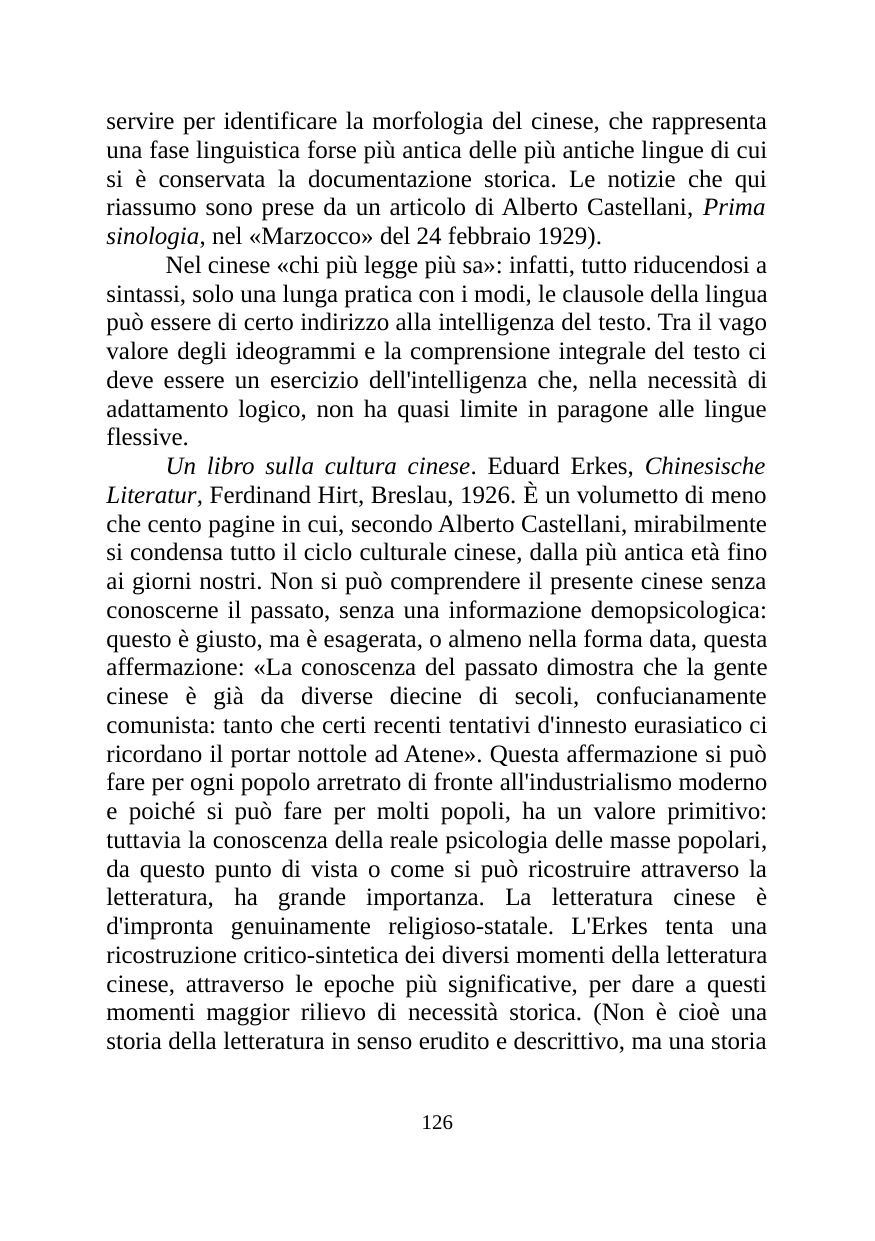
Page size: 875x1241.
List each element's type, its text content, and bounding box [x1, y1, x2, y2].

text servire per identificare la morfologia del cinese, che rappresenta una fase linguistica forse più antica delle più antiche lingue di cui si è conservata la documentazione storica. Le notizie che qui riassumo sono prese da un articolo di Alberto Castellani, Prima sinologia, nel «Marzocco» del 24 febbraio 1929). [106, 106, 768, 250]
text Nel cinese «chi più legge più sa»: infatti, tutto riducendosi a sintassi, solo una lunga pratica con i modi, le clausole della lingua può essere di certo indirizzo alla intelligenza del testo. Tra il vago valore degli ideogrammi e la comprensione integrale del testo ci deve essere un esercizio dell'intelligenza che, nella necessità di adattamento logico, non ha quasi limite in paragone alle lingue flessive. [106, 250, 768, 451]
text Un libro sulla cultura cinese. Eduard Erkes, Chinesische Literatur, Ferdinand Hirt, Breslau, 1926. È un volumetto di meno che cento pagine in cui, secondo Alberto Castellani, mirabilmente si condensa tutto il ciclo culturale cinese, dalla più antica età fino ai giorni nostri. Non si può comprendere il presente cinese senza conoscerne il passato, senza una informazione demopsicologica: questo è giusto, ma è esagerata, o almeno nella forma data, questa affermazione: «La conoscenza del passato dimostra che la gente cinese è già da diverse diecine di secoli, confucianamente comunista: tanto che certi recenti tentativi d'innesto eurasiatico ci ricordano il portar nottole ad Atene». Questa affermazione si può fare per ogni popolo arretrato di fronte all'industrialismo moderno e poiché si può fare per molti popoli, ha un valore primitivo: tuttavia la conoscenza della reale psicologia delle masse popolari, da questo punto di vista o come si può ricostruire attraverso la letteratura, ha grande importanza. La letteratura cinese è d'impronta genuinamente religioso-statale. L'Erkes tenta una ricostruzione critico-sintetica dei diversi momenti della letteratura cinese, attraverso le epoche più significative, per dare a questi momenti maggior rilievo di necessità storica. (Non è cioè una storia della letteratura in senso erudito e descrittivo, ma una storia [106, 451, 768, 1055]
